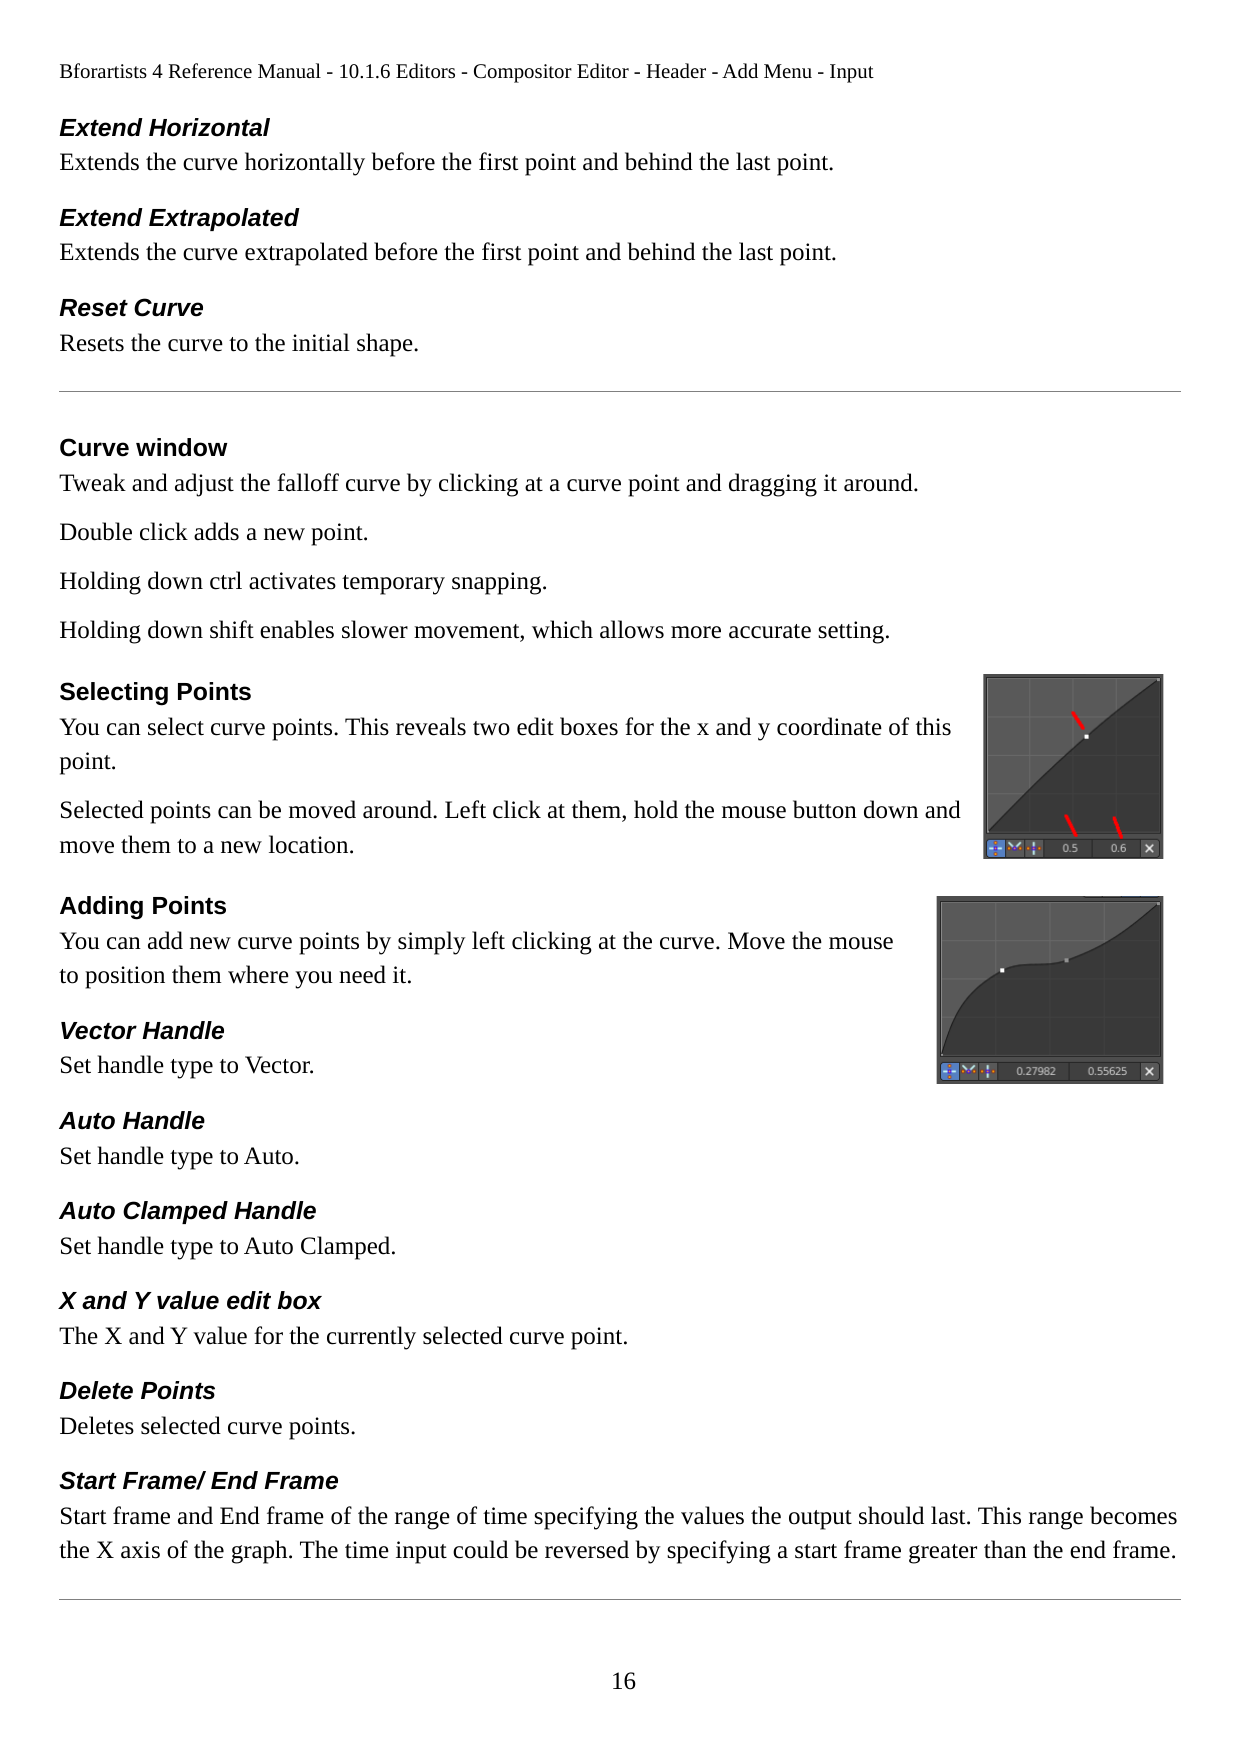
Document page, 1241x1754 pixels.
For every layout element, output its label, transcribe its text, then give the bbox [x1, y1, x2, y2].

subtitle Adding Points [59, 891, 1181, 920]
picture [936, 896, 1164, 1084]
text Holding down shift enables slower movement, which allows more accurate setting. [59, 615, 1181, 644]
subtitle Delete Points [59, 1376, 1181, 1405]
text Set handle type to Vector. [59, 1051, 936, 1079]
text Deletes selected curve points. [59, 1411, 1181, 1440]
text Set handle type to Auto. [59, 1141, 1181, 1169]
subtitle Auto Handle [59, 1106, 1181, 1134]
text Double click adds a new point. [59, 517, 1181, 546]
text Start frame and End frame of the range of time specifying the values the output should last. This range becomes the X axis of the graph. The time input could be reversed by specifying a start frame greater than the end frame. [59, 1501, 1181, 1564]
text Holding down ctrl activates temporary snapping. [59, 566, 1181, 595]
text Extends the curve horizontally before the first point and behind the last point. [59, 147, 1181, 176]
picture [983, 674, 1164, 859]
text Extends the curve extrapolated before the first point and behind the last point. [59, 237, 1181, 266]
subtitle Auto Clamped Handle [59, 1196, 1181, 1224]
text Selected points can be moved around. Left click at them, hold the mouse button down and move them to a new location. [59, 795, 983, 858]
subtitle [1164, 677, 1181, 705]
subtitle Vector Handle [59, 1016, 936, 1044]
subtitle Extend Extrapolated [59, 203, 1181, 231]
text Set handle type to Auto Clamped. [59, 1231, 1181, 1259]
text The X and Y value for the currently selected curve point. [59, 1321, 1181, 1350]
subtitle X and Y value edit box [59, 1286, 1181, 1315]
subtitle [1164, 1016, 1181, 1044]
text You can select curve points. This reveals two edit boxes for the x and y coordinate of this point. [59, 712, 983, 775]
text You can add new curve points by simply left clicking at the curve. Move the mouse to position them where you need it. [59, 926, 936, 989]
subtitle Reset Curve [59, 293, 1181, 321]
subtitle Start Frame/ End Frame [59, 1466, 1181, 1495]
subtitle Curve window [59, 433, 1181, 462]
text Resets the curve to the initial shape. [59, 328, 1181, 356]
subtitle Selecting Points [59, 677, 983, 705]
subtitle Extend Horizontal [59, 113, 1181, 141]
text Tweak and adjust the falloff curve by clicking at a curve point and dragging it around. [59, 468, 1181, 497]
